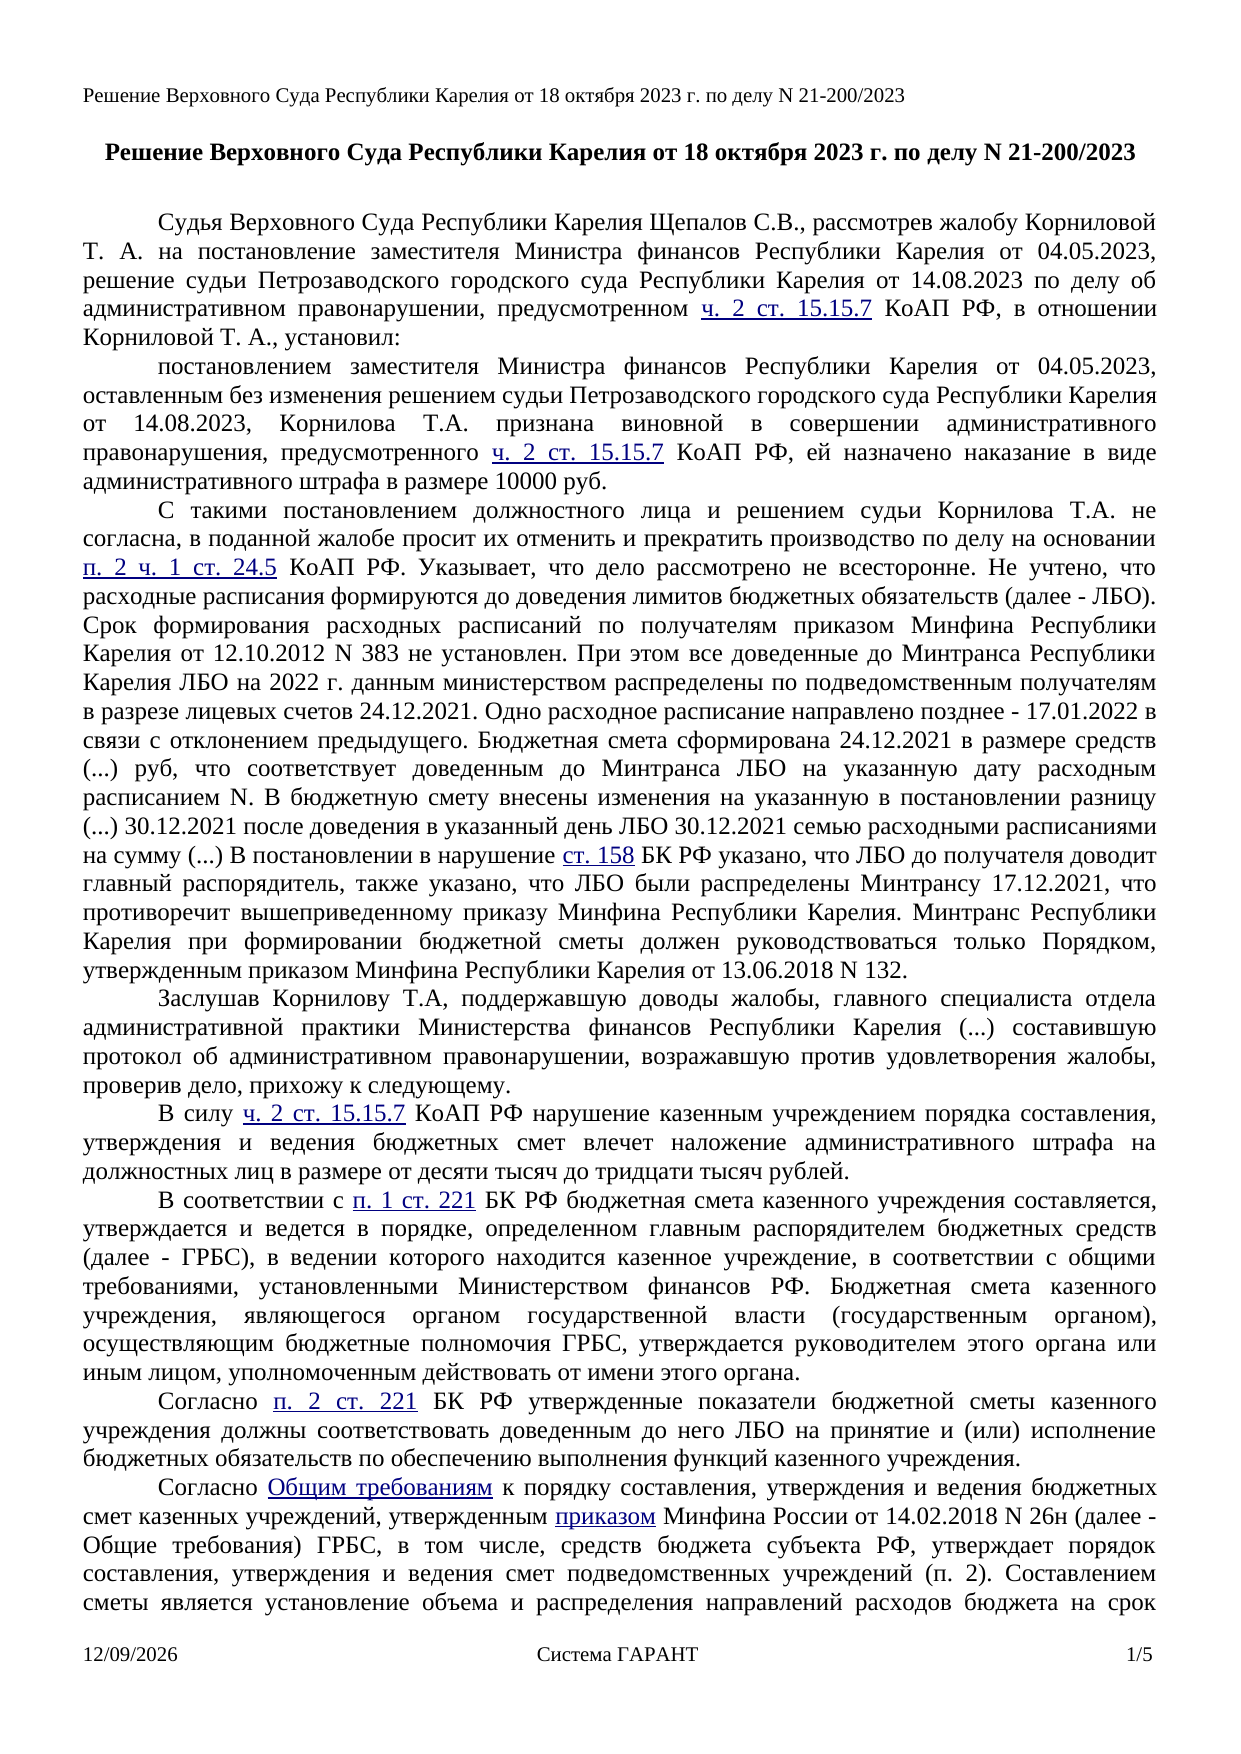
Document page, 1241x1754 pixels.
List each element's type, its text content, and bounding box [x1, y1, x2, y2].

text В силу ч. 2 ст. 15.15.7 КоАП РФ нарушение казенным учреждением порядка составления, утверждения и ведения бюджетных смет влечет наложение административного штрафа на должностных лиц в размере от десяти тысяч до тридцати тысяч рублей. [83, 1098, 1157, 1185]
text Заслушав Корнилову Т.А, поддержавшую доводы жалобы, главного специалиста отдела административной практики Министерства финансов Республики Карелия (...) составившую протокол об административном правонарушении, возражавшую против удовлетворения жалобы, проверив дело, прихожу к следующему. [83, 983, 1157, 1098]
text В соответствии с п. 1 ст. 221 БК РФ бюджетная смета казенного учреждения составляется, утверждается и ведется в порядке, определенном главным распорядителем бюджетных средств (далее - ГРБС), в ведении которого находится казенное учреждение, в соответствии с общими требованиями, установленными Министерством финансов РФ. Бюджетная смета казенного учреждения, являющегося органом государственной власти (государственным органом), осуществляющим бюджетные полномочия ГРБС, утверждается руководителем этого органа или иным лицом, уполномоченным действовать от имени этого органа. [83, 1185, 1157, 1386]
subtitle Решение Верховного Суда Республики Карелия от 18 октября 2023 г. по делу N 21-200/2023 [83, 137, 1157, 166]
text постановлением заместителя Министра финансов Республики Карелия от 04.05.2023, оставленным без изменения решением судьи Петрозаводского городского суда Республики Карелия от 14.08.2023, Корнилова Т.А. признана виновной в совершении административного правонарушения, предусмотренного ч. 2 ст. 15.15.7 КоАП РФ, ей назначено наказание в виде административного штрафа в размере 10000 руб. [83, 351, 1157, 495]
text Судья Верховного Суда Республики Карелия Щепалов С.В., рассмотрев жалобу Корниловой Т. А. на постановление заместителя Министра финансов Республики Карелия от 04.05.2023, решение судьи Петрозаводского городского суда Республики Карелия от 14.08.2023 по делу об административном правонарушении, предусмотренном ч. 2 ст. 15.15.7 КоАП РФ, в отношении Корниловой Т. А., установил: [83, 207, 1157, 351]
text Согласно Общим требованиям к порядку составления, утверждения и ведения бюджетных смет казенных учреждений, утвержденным приказом Минфина России от 14.02.2018 N 26н (далее - Общие требования) ГРБС, в том числе, средств бюджета субъекта РФ, утверждает порядок составления, утверждения и ведения смет подведомственных учреждений (п. 2). Составлением сметы является установление объема и распределения направлений расходов бюджета на срок [83, 1472, 1157, 1616]
text С такими постановлением должностного лица и решением судьи Корнилова Т.А. не согласна, в поданной жалобе просит их отменить и прекратить производство по делу на основании п. 2 ч. 1 ст. 24.5 КоАП РФ. Указывает, что дело рассмотрено не всесторонне. Не учтено, что расходные расписания формируются до доведения лимитов бюджетных обязательств (далее - ЛБО). Срок формирования расходных расписаний по получателям приказом Минфина Республики Карелия от 12.10.2012 N 383 не установлен. При этом все доведенные до Минтранса Республики Карелия ЛБО на 2022 г. данным министерством распределены по подведомственным получателям в разрезе лицевых счетов 24.12.2021. Одно расходное расписание направлено позднее - 17.01.2022 в связи с отклонением предыдущего. Бюджетная смета сформирована 24.12.2021 в размере средств (...) руб, что соответствует доведенным до Минтранса ЛБО на указанную дату расходным расписанием N. В бюджетную смету внесены изменения на указанную в постановлении разницу (...) 30.12.2021 после доведения в указанный день ЛБО 30.12.2021 семью расходными расписаниями на сумму (...) В постановлении в нарушение ст. 158 БК РФ указано, что ЛБО до получателя доводит главный распорядитель, также указано, что ЛБО были распределены Минтрансу 17.12.2021, что противоречит вышеприведенному приказу Минфина Республики Карелия. Минтранс Республики Карелия при формировании бюджетной сметы должен руководствоваться только Порядком, утвержденным приказом Минфина Республики Карелия от 13.06.2018 N 132. [83, 495, 1157, 983]
text Согласно п. 2 ст. 221 БК РФ утвержденные показатели бюджетной сметы казенного учреждения должны соответствовать доведенным до него ЛБО на принятие и (или) исполнение бюджетных обязательств по обеспечению выполнения функций казенного учреждения. [83, 1386, 1157, 1472]
